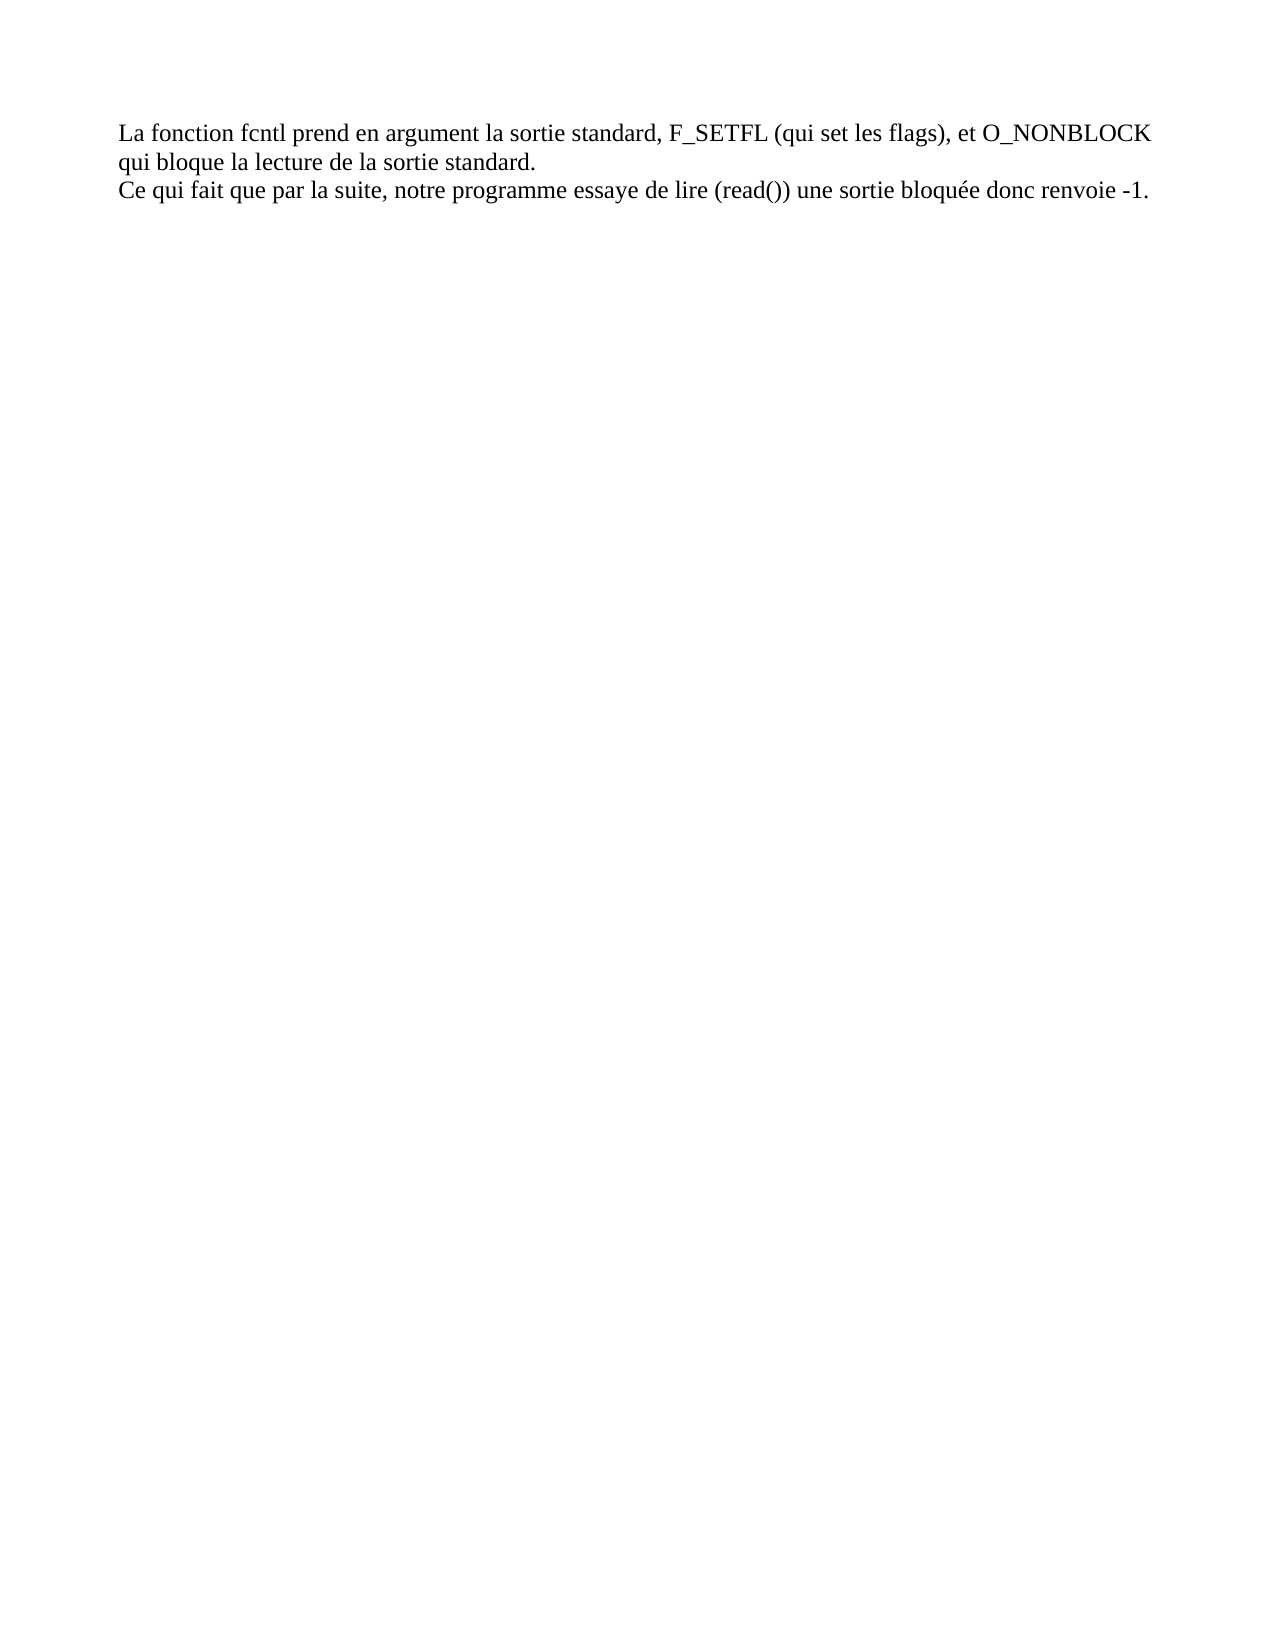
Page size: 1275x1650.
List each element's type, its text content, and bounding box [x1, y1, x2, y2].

text Ce qui fait que par la suite, notre programme essaye de lire (read()) une sortie bloquée donc renvoie -1. [118, 176, 1157, 204]
text La fonction fcntl prend en argument la sortie standard, F_SETFL (qui set les flags), et O_NONBLOCK qui bloque la lecture de la sortie standard. [118, 118, 1157, 176]
